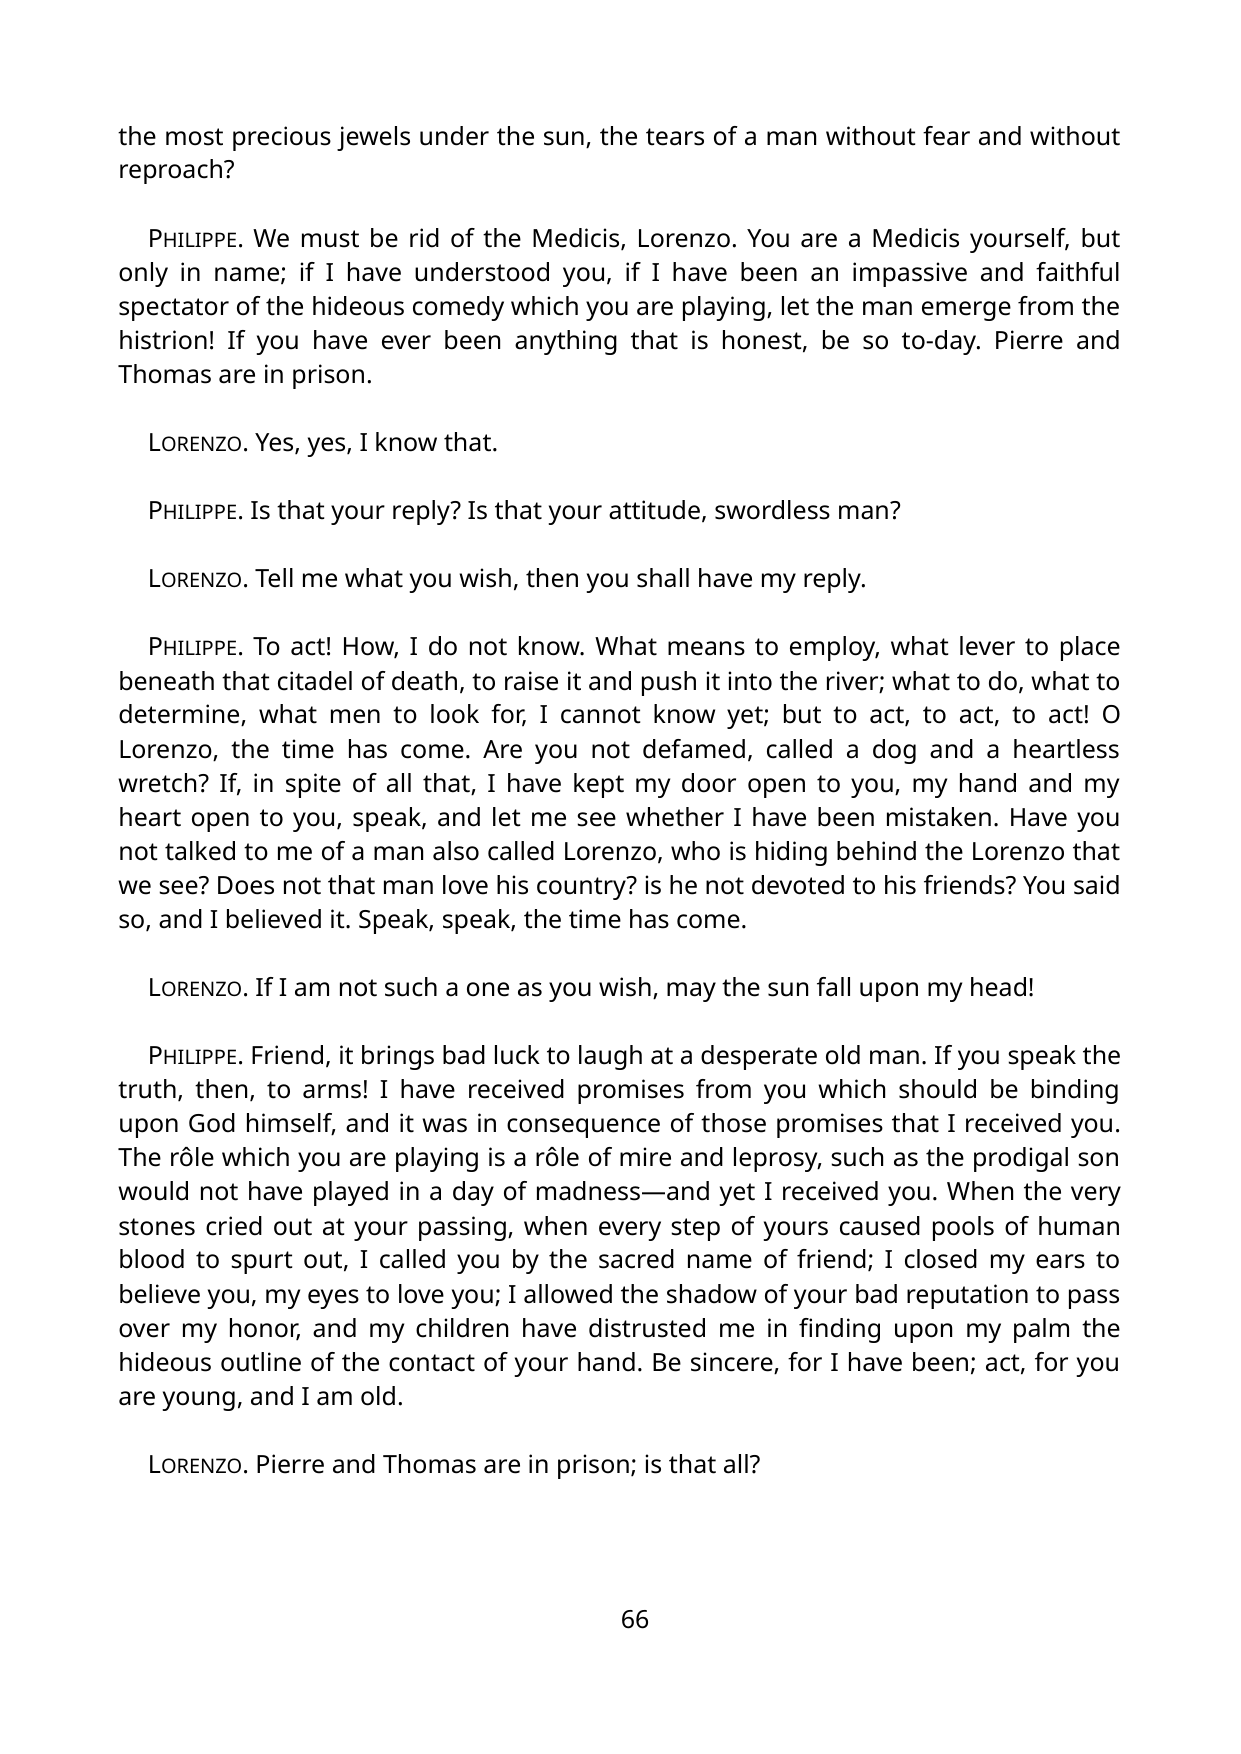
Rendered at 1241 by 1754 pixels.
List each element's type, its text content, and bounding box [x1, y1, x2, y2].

text Philippe. Is that your reply? Is that your attitude, swordless man? [118, 493, 1122, 527]
text Lorenzo. Pierre and Thomas are in prison; is that all? [118, 1447, 1122, 1481]
text the most precious jewels under the sun, the tears of a man without fear and without reproach? [118, 118, 1122, 186]
text Philippe. Friend, it brings bad luck to laugh at a desperate old man. If you speak the truth, then, to arms! I have received promises from you which should be binding upon God himself, and it was in consequence of those promises that I received you. The rôle which you are playing is a rôle of mire and leprosy, such as the prodigal son would not have played in a day of madness—and yet I received you. When the very stones cried out at your passing, when every step of yours caused pools of human blood to spurt out, I called you by the sacred name of friend; I closed my ears to believe you, my eyes to love you; I allowed the shadow of your bad reputation to pass over my honor, and my children have distrusted me in finding upon my palm the hideous outline of the contact of your hand. Be sincere, for I have been; act, for you are young, and I am old. [118, 1038, 1122, 1412]
text Lorenzo. Tell me what you wish, then you shall have my reply. [118, 561, 1122, 595]
text Lorenzo. If I am not such a one as you wish, may the sun fall upon my head! [118, 970, 1122, 1004]
text Philippe. To act! How, I do not know. What means to employ, what lever to place beneath that citadel of death, to raise it and push it into the river; what to do, what to determine, what men to look for, I cannot know yet; but to act, to act, to act! O Lorenzo, the time has come. Are you not defamed, called a dog and a heartless wretch? If, in spite of all that, I have kept my door open to you, my hand and my heart open to you, speak, and let me see whether I have been mistaken. Have you not talked to me of a man also called Lorenzo, who is hiding behind the Lorenzo that we see? Does not that man love his country? is he not devoted to his friends? You said so, and I believed it. Speak, speak, the time has come. [118, 629, 1122, 936]
text Lorenzo. Yes, yes, I know that. [118, 425, 1122, 459]
text Philippe. We must be rid of the Medicis, Lorenzo. You are a Medicis yourself, but only in name; if I have understood you, if I have been an impassive and faithful spectator of the hideous comedy which you are playing, let the man emerge from the histrion! If you have ever been anything that is honest, be so to-day. Pierre and Thomas are in prison. [118, 220, 1122, 391]
